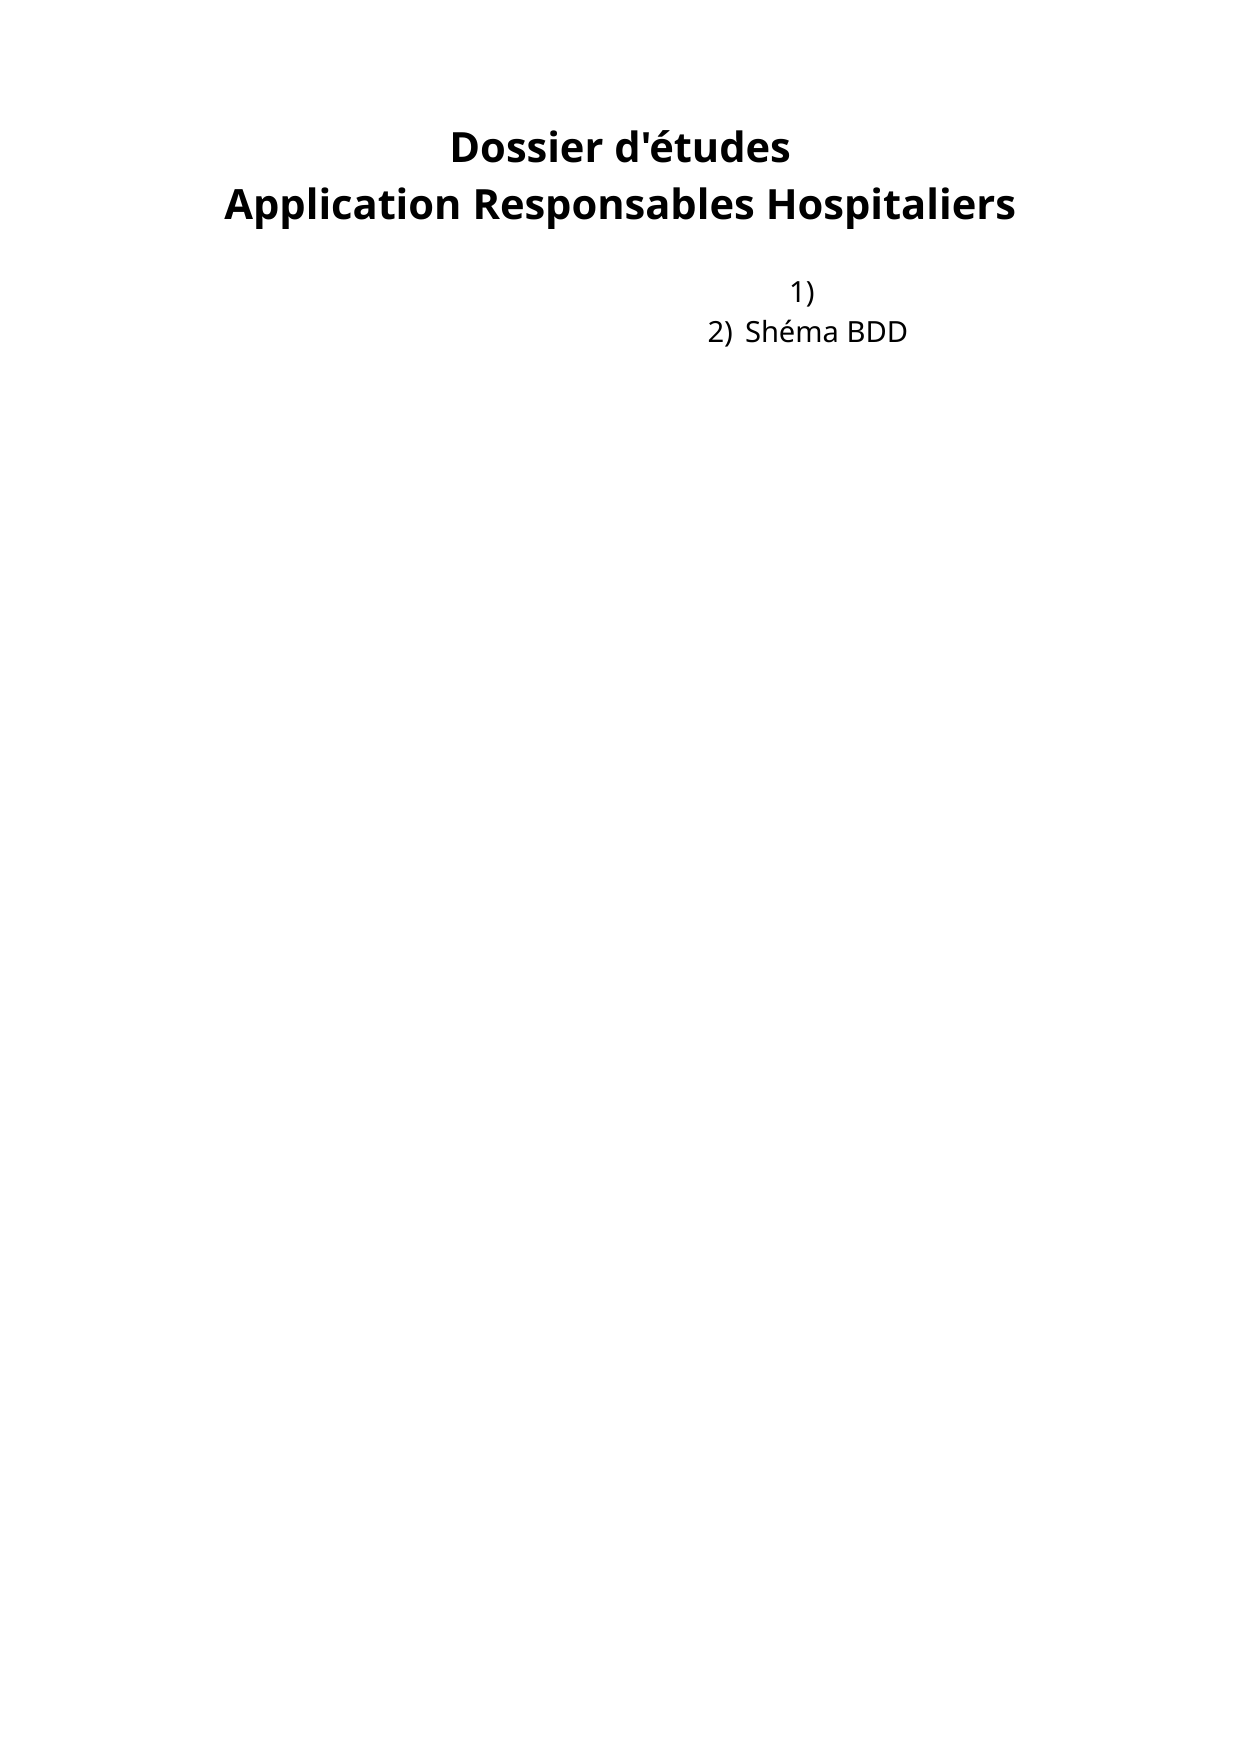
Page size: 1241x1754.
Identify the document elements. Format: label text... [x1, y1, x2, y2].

list Shéma BDD [493, 311, 1122, 351]
text Application Responsables Hospitaliers [118, 175, 1122, 232]
text Dossier d'études [118, 118, 1122, 175]
